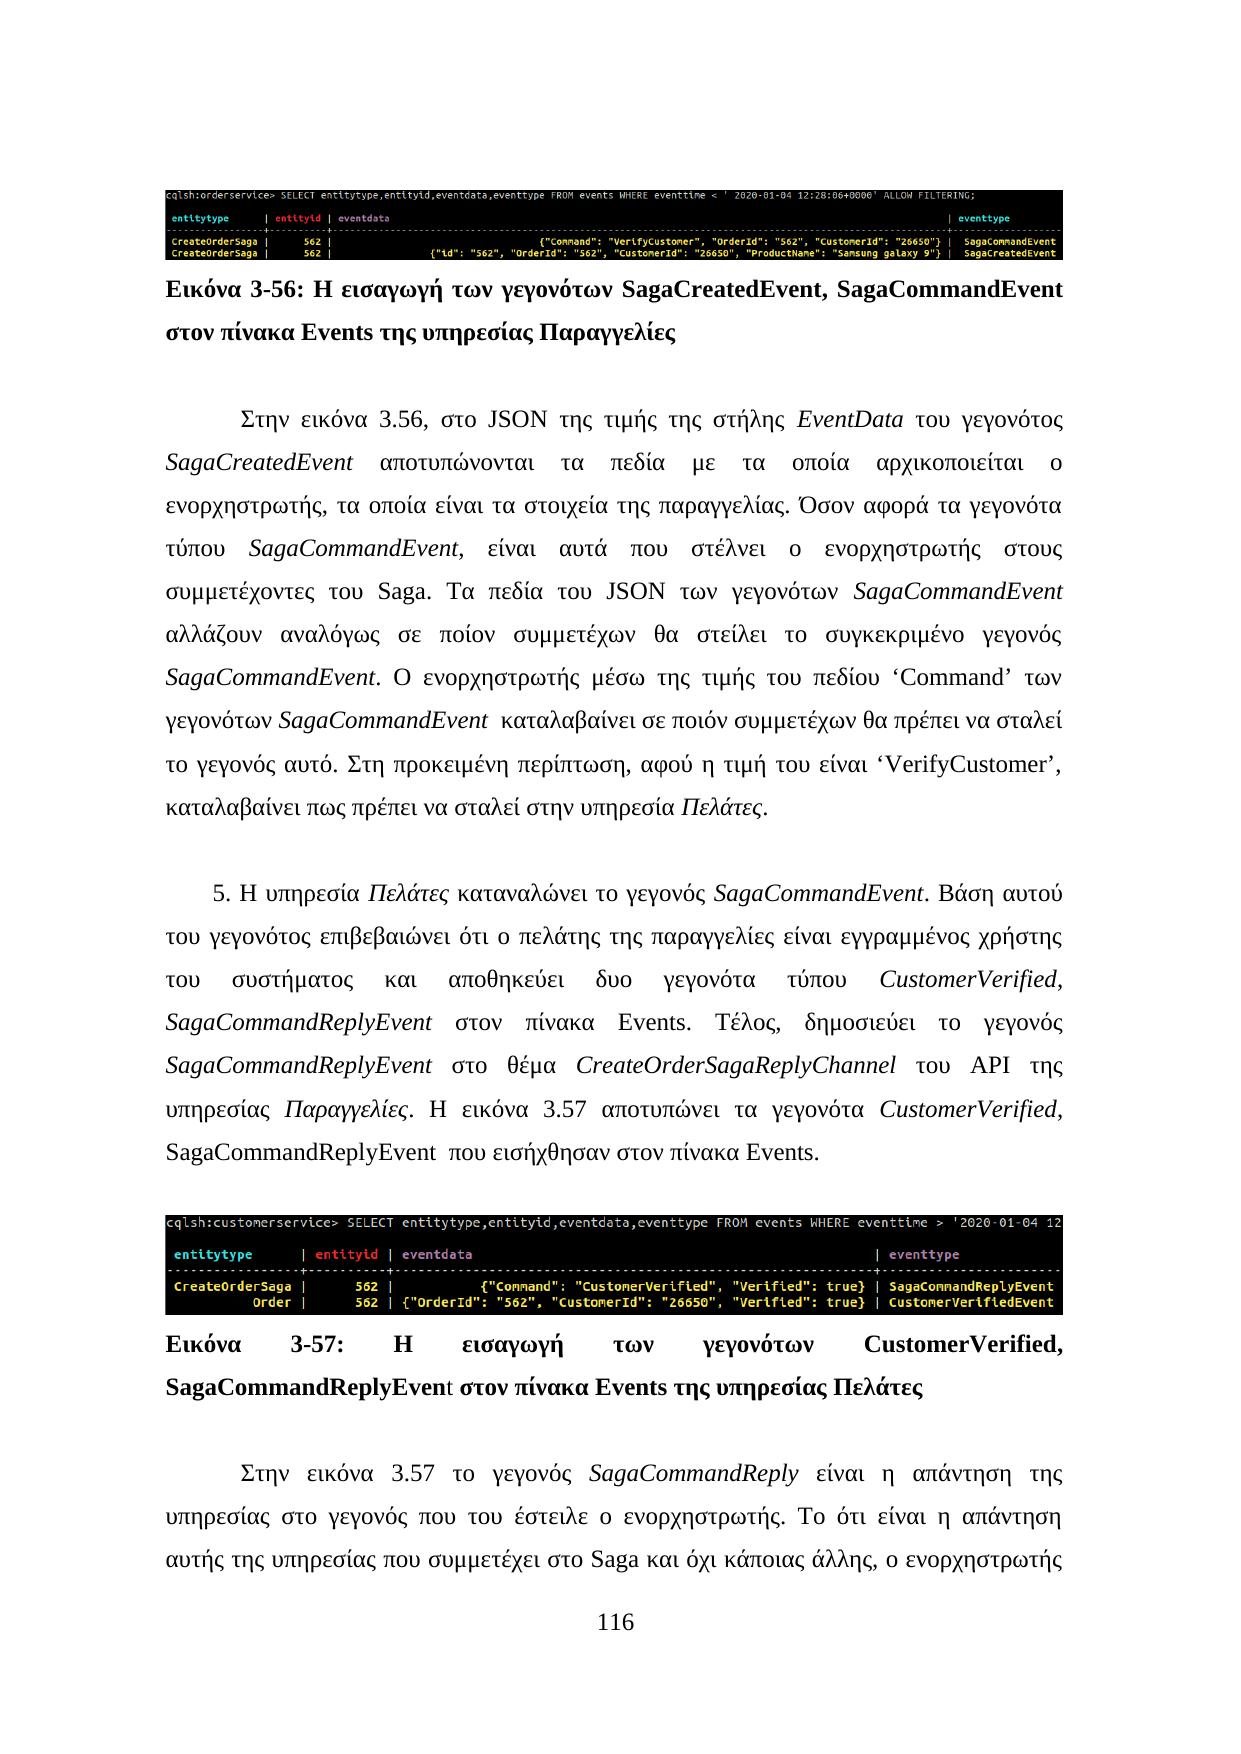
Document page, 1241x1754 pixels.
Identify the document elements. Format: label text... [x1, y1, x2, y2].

text 5. Η υπηρεσία Πελάτες καταναλώνει το γεγονός SagaCommandEvent. Βάση αυτού του γεγονότος επιβεβαιώνει ότι ο πελάτης της παραγγελίες είναι εγγραμμένος χρήστης του συστήματος και αποθηκεύει δυο γεγονότα τύπου CustomerVerified, SagaCommandReplyEvent στον πίνακα Events. Τέλος, δημοσιεύει το γεγονός SagaCommandReplyEvent στο θέμα CreateOrderSagaReplyChannel του API της υπηρεσίας Παραγγελίες. Η εικόνα 3.57 αποτυπώνει τα γεγονότα CustomerVerified, SagaCommandReplyEvent που εισήχθησαν στον πίνακα Events. [165, 878, 1063, 1166]
text Στην εικόνα 3.57 το γεγονός SagaCommandReply είναι η απάντηση της υπηρεσίας στο γεγονός που του έστειλε ο ενορχηστρωτής. Το ότι είναι η απάντηση αυτής της υπηρεσίας που συμμετέχει στο Saga και όχι κάποιας άλλης, ο ενορχηστρωτής [165, 1458, 1063, 1573]
picture [165, 1215, 1063, 1315]
picture [165, 190, 1063, 260]
text Εικόνα 3-56: Η εισαγωγή των γεγονότων SagaCreatedEvent, SagaCommandEvent στον πίνακα Events της υπηρεσίας Παραγγελίες [165, 260, 1063, 346]
text Στην εικόνα 3.56, στο JSON της τιμής της στήλης EventData του γεγονότος SagaCreatedEvent αποτυπώνονται τα πεδία με τα οποία αρχικοποιείται ο ενορχηστρωτής, τα οποία είναι τα στοιχεία της παραγγελίας. Όσον αφορά τα γεγονότα τύπου SagaCommandEvent, είναι αυτά που στέλνει ο ενορχηστρωτής στους συμμετέχοντες του Saga. Τα πεδία του JSON των γεγονότων SagaCommandEvent αλλάζουν αναλόγως σε ποίον συμμετέχων θα στείλει το συγκεκριμένο γεγονός SagaCommandEvent. Ο ενορχηστρωτής μέσω της τιμής του πεδίου ‘Command’ των γεγονότων SagaCommandEvent καταλαβαίνει σε ποιόν συμμετέχων θα πρέπει να σταλεί το γεγονός αυτό. Στη προκειμένη περίπτωση, αφού η τιμή του είναι ‘VerifyCustomer’, καταλαβαίνει πως πρέπει να σταλεί στην υπηρεσία Πελάτες. [165, 404, 1063, 821]
text Εικόνα 3-57: Η εισαγωγή των γεγονότων CustomerVerified, SagaCommandReplyEvent στον πίνακα Events της υπηρεσίας Πελάτες [165, 1315, 1063, 1401]
